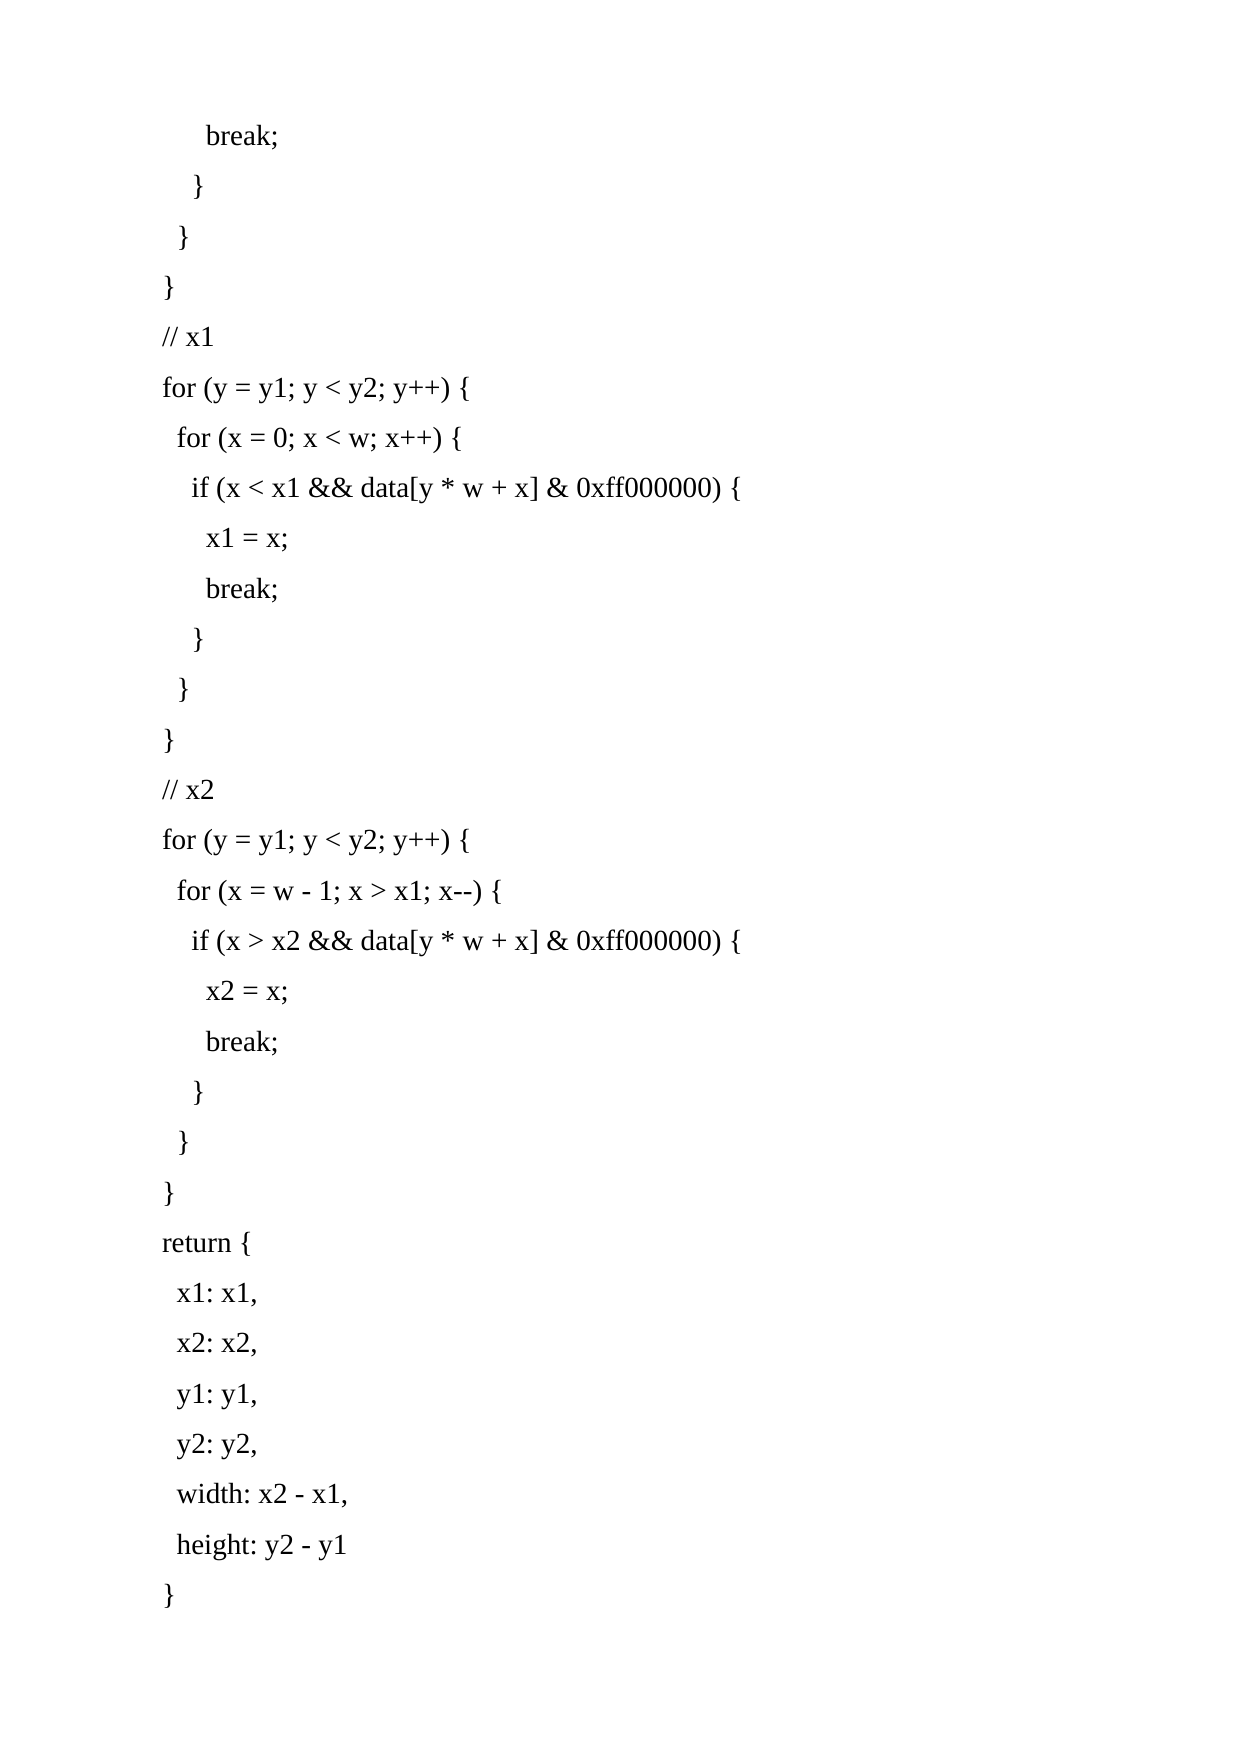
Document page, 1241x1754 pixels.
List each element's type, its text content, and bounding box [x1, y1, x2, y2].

text for (x = w - 1; x > x1; x--) { [118, 873, 1122, 906]
text for (y = y1; y < y2; y++) { [118, 822, 1122, 856]
text x2: x2, [118, 1326, 1122, 1359]
text y1: y1, [118, 1376, 1122, 1409]
text if (x < x1 && data[y * w + x] & 0xff000000) { [118, 470, 1122, 504]
text } [118, 1577, 1122, 1611]
text // x2 [118, 772, 1122, 806]
text x1 = x; [118, 521, 1122, 554]
text } [118, 1074, 1122, 1108]
text break; [118, 571, 1122, 604]
text x2 = x; [118, 973, 1122, 1007]
text } [118, 1124, 1122, 1158]
text x1: x1, [118, 1275, 1122, 1309]
text } [118, 269, 1122, 303]
text height: y2 - y1 [118, 1527, 1122, 1560]
text width: x2 - x1, [118, 1477, 1122, 1510]
text y2: y2, [118, 1426, 1122, 1460]
text break; [118, 118, 1122, 152]
text } [118, 1175, 1122, 1208]
text } [118, 672, 1122, 705]
text for (x = 0; x < w; x++) { [118, 420, 1122, 453]
text } [118, 219, 1122, 252]
text return { [118, 1225, 1122, 1258]
text for (y = y1; y < y2; y++) { [118, 370, 1122, 403]
text } [118, 168, 1122, 202]
text if (x > x2 && data[y * w + x] & 0xff000000) { [118, 923, 1122, 957]
text } [118, 621, 1122, 655]
text } [118, 722, 1122, 755]
text break; [118, 1024, 1122, 1057]
text // x1 [118, 319, 1122, 353]
